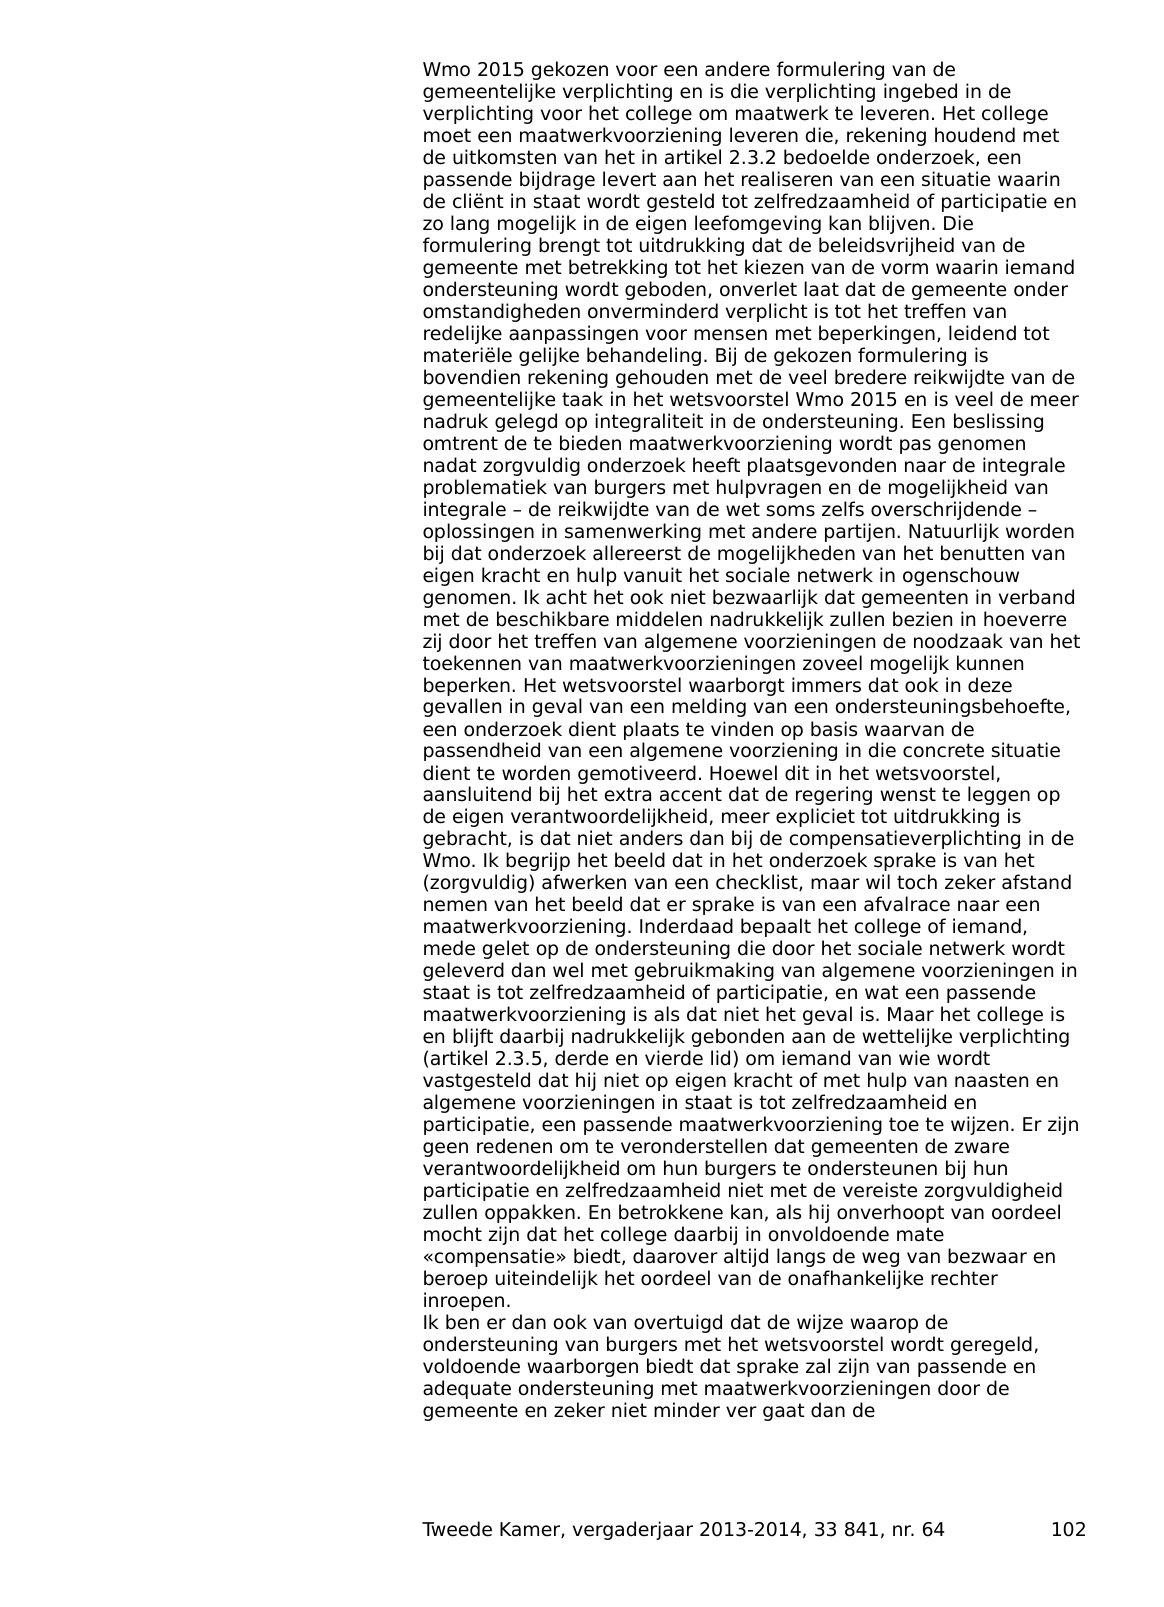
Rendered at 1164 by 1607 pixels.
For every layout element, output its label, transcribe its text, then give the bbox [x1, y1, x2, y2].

text Ik ben er dan ook van overtuigd dat de wijze waarop de ondersteuning van burgers met het wetsvoorstel wordt geregeld, voldoende waarborgen biedt dat sprake zal zijn van passende en adequate ondersteuning met maatwerkvoorzieningen door de gemeente en zeker niet minder ver gaat dan de [422, 1312, 1087, 1422]
text Wmo 2015 gekozen voor een andere formulering van de gemeentelijke verplichting en is die verplichting ingebed in de verplichting voor het college om maatwerk te leveren. Het college moet een maatwerkvoorziening leveren die, rekening houdend met de uitkomsten van het in artikel 2.3.2 bedoelde onderzoek, een passende bijdrage levert aan het realiseren van een situatie waarin de cliënt in staat wordt gesteld tot zelfredzaamheid of participatie en zo lang mogelijk in de eigen leefomgeving kan blijven. Die formulering brengt tot uitdrukking dat de beleidsvrijheid van de gemeente met betrekking tot het kiezen van de vorm waarin iemand ondersteuning wordt geboden, onverlet laat dat de gemeente onder omstandigheden onverminderd verplicht is tot het treffen van redelijke aanpassingen voor mensen met beperkingen, leidend tot materiële gelijke behandeling. Bij de gekozen formulering is bovendien rekening gehouden met de veel bredere reikwijdte van de gemeentelijke taak in het wetsvoorstel Wmo 2015 en is veel de meer nadruk gelegd op integraliteit in de ondersteuning. Een beslissing omtrent de te bieden maatwerkvoorziening wordt pas genomen nadat zorgvuldig onderzoek heeft plaatsgevonden naar de integrale problematiek van burgers met hulpvragen en de mogelijkheid van integrale – de reikwijdte van de wet soms zelfs overschrijdende – oplossingen in samenwerking met andere partijen. Natuurlijk worden bij dat onderzoek allereerst de mogelijkheden van het benutten van eigen kracht en hulp vanuit het sociale netwerk in ogenschouw genomen. Ik acht het ook niet bezwaarlijk dat gemeenten in verband met de beschikbare middelen nadrukkelijk zullen bezien in hoeverre zij door het treffen van algemene voorzieningen de noodzaak van het toekennen van maatwerkvoorzieningen zoveel mogelijk kunnen beperken. Het wetsvoorstel waarborgt immers dat ook in deze gevallen in geval van een melding van een ondersteuningsbehoefte, een onderzoek dient plaats te vinden op basis waarvan de passendheid van een algemene voorziening in die concrete situatie dient te worden gemotiveerd. Hoewel dit in het wetsvoorstel, aansluitend bij het extra accent dat de regering wenst te leggen op de eigen verantwoordelijkheid, meer expliciet tot uitdrukking is gebracht, is dat niet anders dan bij de compensatieverplichting in de Wmo. Ik begrijp het beeld dat in het onderzoek sprake is van het (zorgvuldig) afwerken van een checklist, maar wil toch zeker afstand nemen van het beeld dat er sprake is van een afvalrace naar een maatwerkvoorziening. Inderdaad bepaalt het college of iemand, mede gelet op de ondersteuning die door het sociale netwerk wordt geleverd dan wel met gebruikmaking van algemene voorzieningen in staat is tot zelfredzaamheid of participatie, en wat een passende maatwerkvoorziening is als dat niet het geval is. Maar het college is en blijft daarbij nadrukkelijk gebonden aan de wettelijke verplichting (artikel 2.3.5, derde en vierde lid) om iemand van wie wordt vastgesteld dat hij niet op eigen kracht of met hulp van naasten en algemene voorzieningen in staat is tot zelfredzaamheid en participatie, een passende maatwerkvoorziening toe te wijzen. Er zijn geen redenen om te veronderstellen dat gemeenten de zware verantwoordelijkheid om hun burgers te ondersteunen bij hun participatie en zelfredzaamheid niet met de vereiste zorgvuldigheid zullen oppakken. En betrokkene kan, als hij onverhoopt van oordeel mocht zijn dat het college daarbij in onvoldoende mate «compensatie» biedt, daarover altijd langs de weg van bezwaar en beroep uiteindelijk het oordeel van de onafhankelijke rechter inroepen. [422, 59, 1087, 1312]
